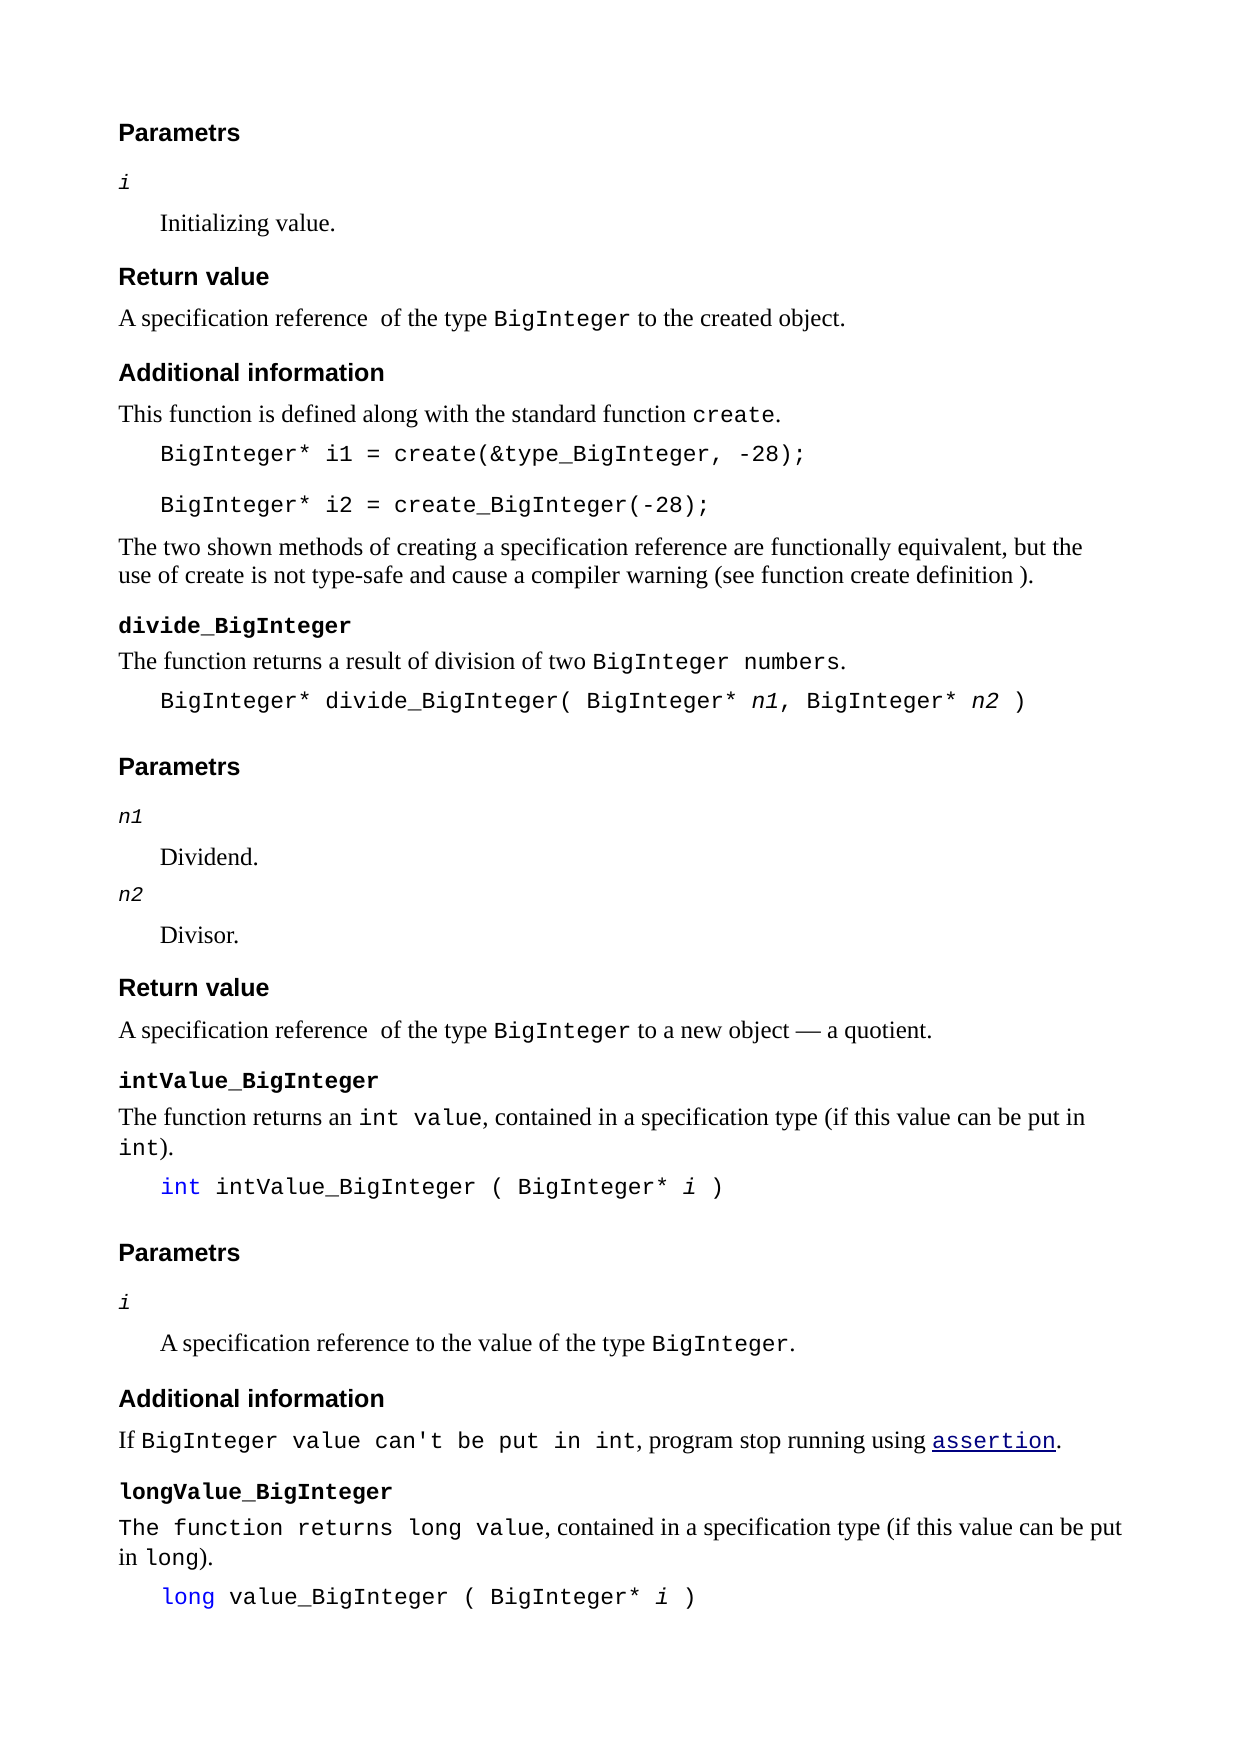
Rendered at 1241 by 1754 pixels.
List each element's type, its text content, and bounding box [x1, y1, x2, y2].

text BigInteger* i1 = create(&type_BigInteger, -28); [160, 442, 1122, 468]
subtitle intValue_BigInteger [118, 1070, 1122, 1096]
text A specification reference of the type BigInteger to the created object. [118, 303, 1122, 333]
subtitle Parametrs [118, 118, 1122, 147]
text Divisor. [159, 920, 1122, 948]
text Dividend. [159, 842, 1122, 871]
text BigInteger* divide_BigInteger( BigInteger* n1, BigInteger* n2 ) [160, 689, 1122, 715]
text The function returns long value, contained in a specification type (if this value can be put in long). [118, 1512, 1122, 1573]
text The function returns a result of division of two BigInteger numbers. [118, 646, 1122, 676]
text Initializing value. [159, 208, 1122, 237]
text The function returns an int value, contained in a specification type (if this value can be put in int). [118, 1102, 1122, 1162]
text BigInteger* i2 = create_BigInteger(-28); [160, 493, 1122, 519]
subtitle Additional information [118, 358, 1122, 387]
text The two shown methods of creating a specification reference are functionally equivalent, but the use of create is not type-safe and cause a compiler warning (see function create definition ). [118, 532, 1122, 589]
text long value_BigInteger ( BigInteger* i ) [160, 1585, 1122, 1611]
text i [118, 172, 1122, 196]
text i [118, 1292, 1122, 1316]
text This function is defined along with the standard function create. [118, 399, 1122, 430]
text int intValue_BigInteger ( BigInteger* i ) [160, 1175, 1122, 1201]
subtitle longValue_BigInteger [118, 1480, 1122, 1506]
text n2 [118, 883, 1122, 907]
subtitle Return value [118, 262, 1122, 291]
text n1 [118, 806, 1122, 830]
subtitle Additional information [118, 1383, 1122, 1412]
text A specification reference of the type BigInteger to a new object — a quotient. [118, 1015, 1122, 1045]
text If BigInteger value can't be put in int, program stop running using assertion. [118, 1425, 1122, 1455]
subtitle Parametrs [118, 752, 1122, 781]
subtitle Parametrs [118, 1238, 1122, 1267]
subtitle Return value [118, 973, 1122, 1002]
text A specification reference to the value of the type BigInteger. [159, 1328, 1122, 1358]
subtitle divide_BigInteger [118, 614, 1122, 640]
